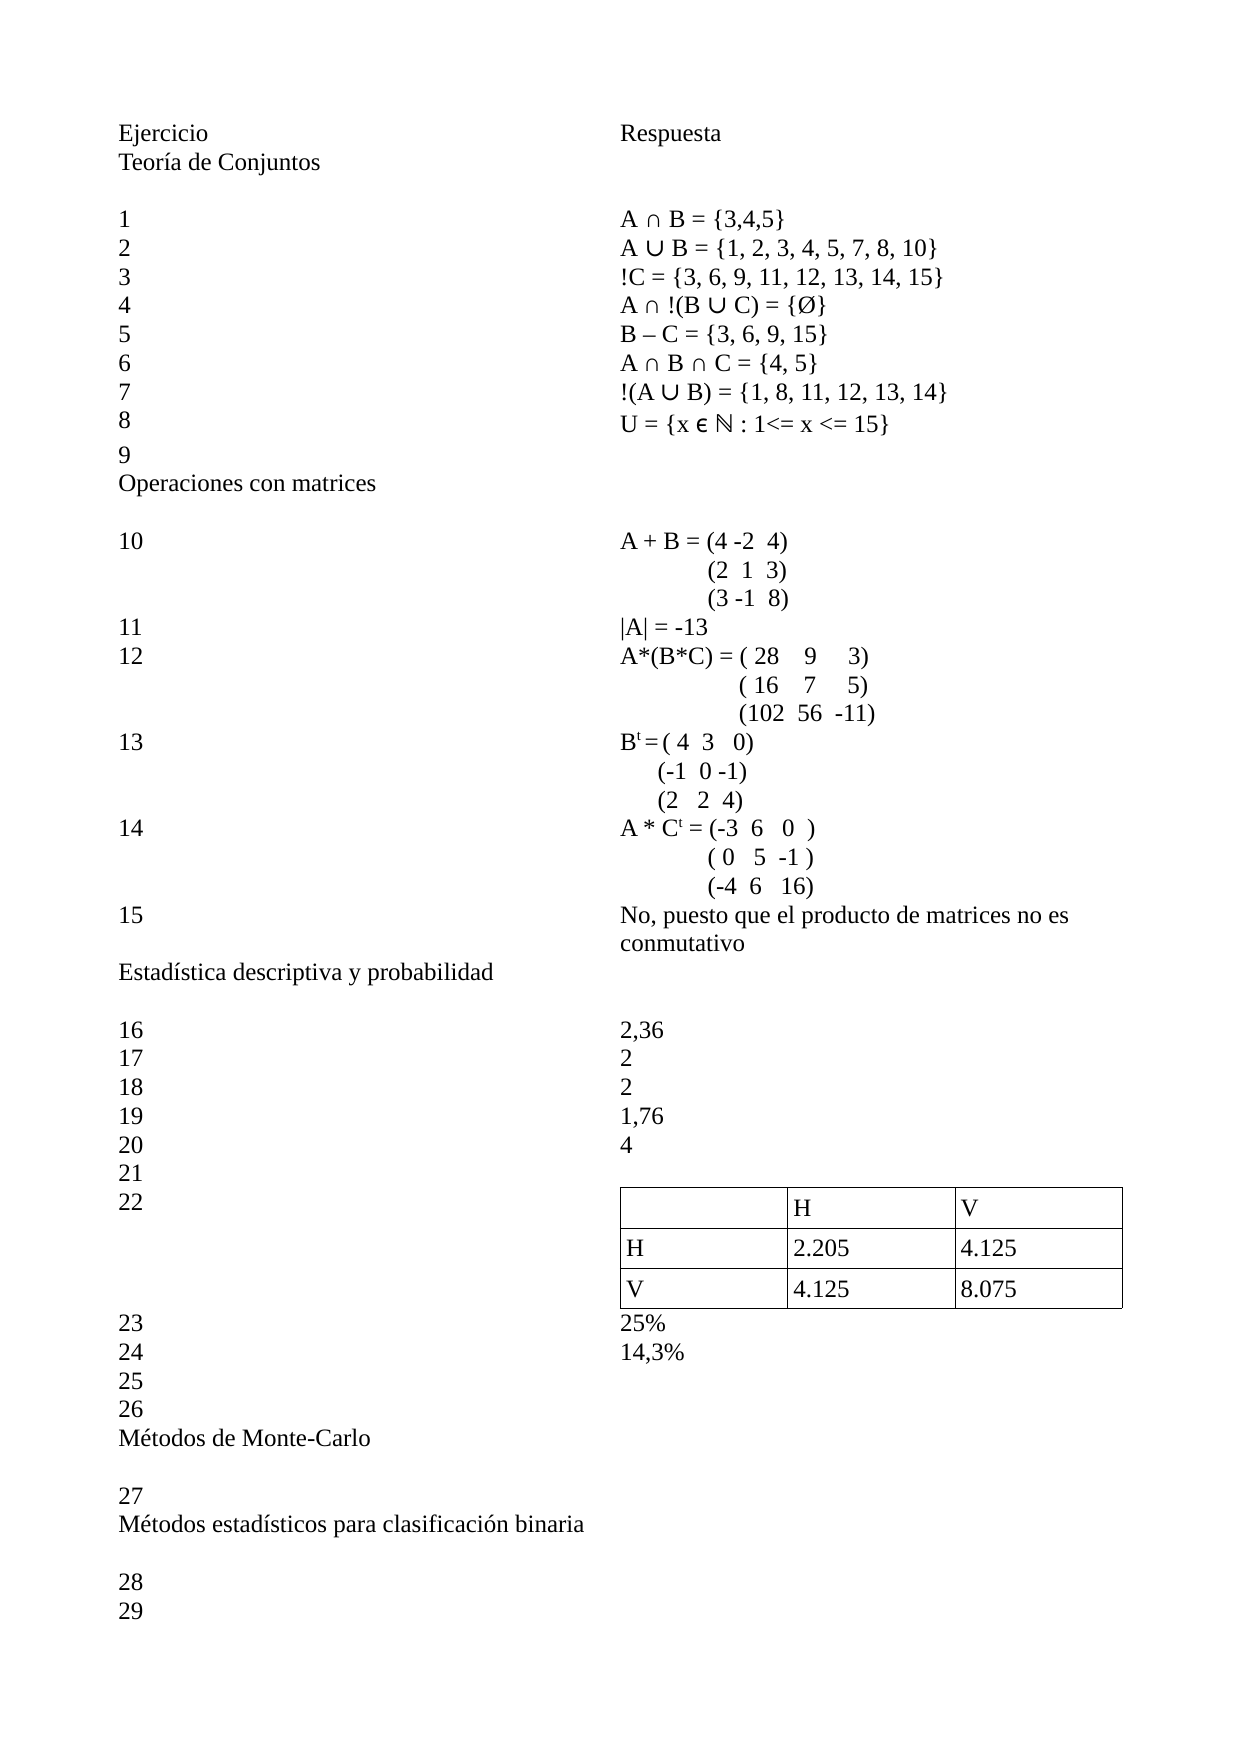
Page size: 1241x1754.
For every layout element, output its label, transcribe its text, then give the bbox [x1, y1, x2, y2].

table_cell [620, 1159, 1122, 1187]
table_cell [620, 1395, 1122, 1423]
table_cell 22 [118, 1187, 620, 1308]
table_cell 20 [118, 1130, 620, 1158]
table_header V [956, 1188, 1122, 1227]
table_cell 15 [118, 900, 620, 957]
table_cell 27 [118, 1481, 620, 1509]
table_cell 26 [118, 1395, 620, 1423]
table_cell [620, 1481, 1122, 1509]
table_cell [620, 1366, 1122, 1394]
table_cell 4 [118, 291, 620, 319]
table_cell 17 [118, 1044, 620, 1072]
table_header Respuesta [620, 118, 1122, 147]
table_cell 18 [118, 1072, 620, 1101]
table_cell 25% [620, 1309, 1122, 1337]
table_cell 25 [118, 1366, 620, 1394]
table_cell 2 [118, 233, 620, 262]
table_cell |A| = -13 [620, 612, 1122, 641]
table_cell 2.205 [788, 1229, 955, 1268]
table_cell No, puesto que el producto de matrices no es conmutativo [620, 900, 1122, 957]
table_cell [620, 147, 1122, 204]
table_cell [620, 1567, 1122, 1596]
table_cell 21 [118, 1159, 620, 1187]
table_cell 8.075 [956, 1269, 1122, 1308]
table_cell 14 [118, 814, 620, 900]
table_cell A*(B*C) = ( 28 9 3) ( 16 7 5) (102 56 -11) [620, 641, 1122, 727]
table_cell 9 [118, 440, 620, 468]
table_cell V [621, 1269, 787, 1308]
table_cell Métodos estadísticos para clasificación binaria [118, 1510, 620, 1567]
table_cell A ∩ !(B ∪ C) = {Ø} [620, 291, 1122, 319]
table_cell [620, 957, 1122, 1015]
table_cell 6 [118, 348, 620, 377]
table_cell 1 [118, 204, 620, 233]
table_cell Estadística descriptiva y probabilidad [118, 957, 620, 1015]
table_cell A + B = (4 -2 4) (2 1 3) (3 -1 8) [620, 526, 1122, 612]
table_cell 2 [620, 1072, 1122, 1101]
table_cell 16 [118, 1015, 620, 1043]
table_cell U = {x ϵ ℕ : 1<= x <= 15} [620, 406, 1122, 440]
table_cell 11 [118, 612, 620, 641]
table_cell [620, 1510, 1122, 1567]
table_cell 7 [118, 377, 620, 406]
table_cell 14,3% [620, 1337, 1122, 1366]
table_cell 5 [118, 319, 620, 348]
table_cell 8 [118, 406, 620, 440]
table_cell A * Ct = (-3 6 0 ) ( 0 5 -1 ) (-4 6 16) [620, 814, 1122, 900]
table_cell 4.125 [956, 1229, 1122, 1268]
table_cell B – C = {3, 6, 9, 15} [620, 319, 1122, 348]
table_header Ejercicio [118, 118, 620, 147]
table_cell !C = {3, 6, 9, 11, 12, 13, 14, 15} [620, 262, 1122, 291]
table_cell H [621, 1229, 787, 1268]
table_cell 19 [118, 1101, 620, 1130]
table_cell A ∩ B ∩ C = {4, 5} [620, 348, 1122, 377]
table_header H [788, 1188, 955, 1227]
table_cell 28 [118, 1567, 620, 1596]
table_cell 3 [118, 262, 620, 291]
table_cell Bt = ( 4 3 0) (-1 0 -1) (2 2 4) [620, 727, 1122, 813]
table_cell [620, 440, 1122, 468]
table_cell Métodos de Monte-Carlo [118, 1423, 620, 1481]
table_cell 4 [620, 1130, 1122, 1158]
table_cell [620, 1596, 1122, 1624]
table_cell A ∩ B = {3,4,5} [620, 204, 1122, 233]
table_cell 2 [620, 1044, 1122, 1072]
table_cell 4.125 [788, 1269, 955, 1308]
table_header [621, 1188, 787, 1227]
table_cell [620, 469, 1122, 526]
table_cell 2,36 [620, 1015, 1122, 1043]
table_cell A ∪ B = {1, 2, 3, 4, 5, 7, 8, 10} [620, 233, 1122, 262]
table_cell [620, 1423, 1122, 1481]
table_cell Operaciones con matrices [118, 469, 620, 526]
table_cell 24 [118, 1337, 620, 1366]
table_cell 12 [118, 641, 620, 727]
table_cell 13 [118, 727, 620, 813]
table_cell 29 [118, 1596, 620, 1624]
table_cell 23 [118, 1308, 620, 1337]
table_cell Teoría de Conjuntos [118, 147, 620, 204]
table_cell 10 [118, 526, 620, 612]
table_cell 1,76 [620, 1101, 1122, 1130]
table_cell !(A ∪ B) = {1, 8, 11, 12, 13, 14} [620, 377, 1122, 406]
